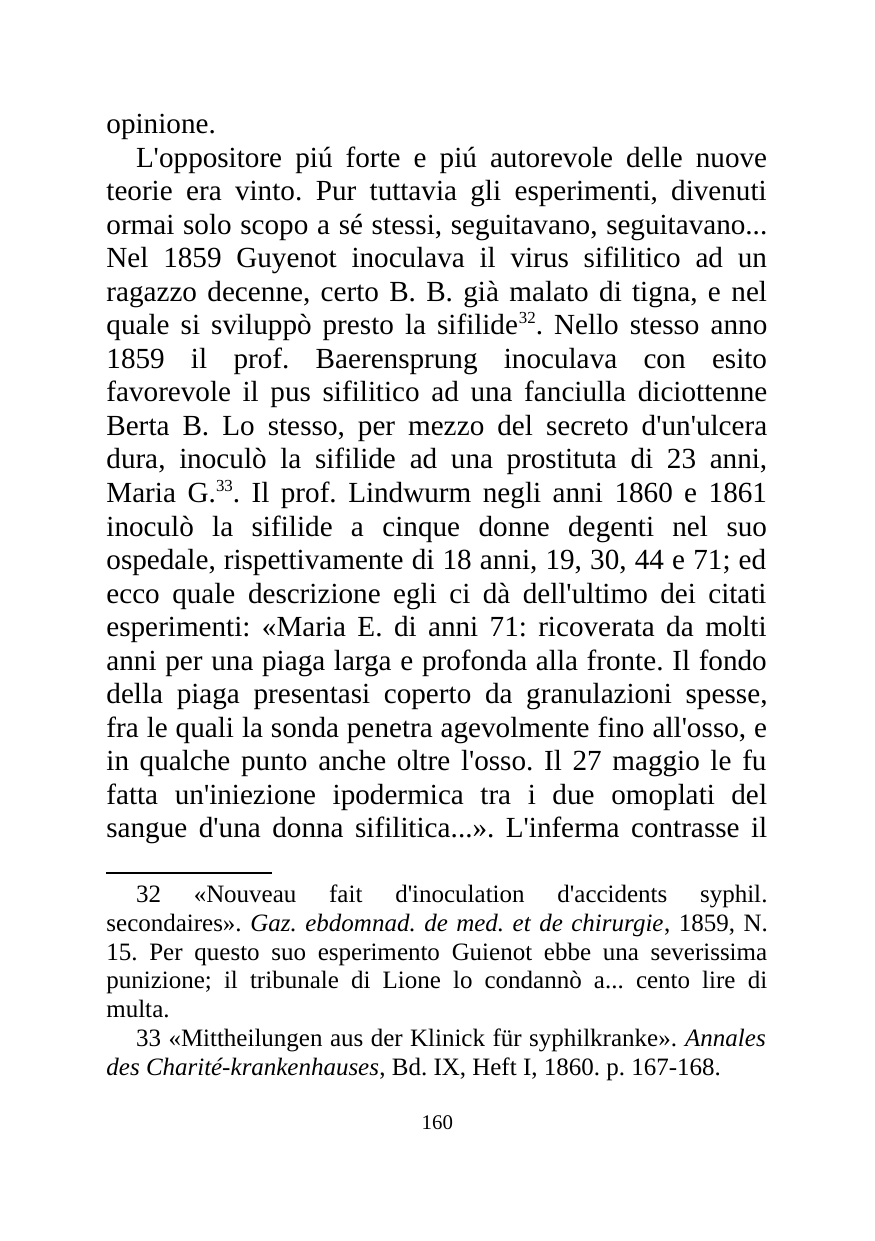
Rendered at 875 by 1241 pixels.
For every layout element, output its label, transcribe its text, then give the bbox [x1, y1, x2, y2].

text «Nouveau fait d'inoculation d'accidents syphil. secondaires». Gaz. ebdomnad. de med. et de chirurgie, 1859, N. 15. Per questo suo esperimento Guienot ebbe una severissima punizione; il tribunale di Lione lo condannò a... cento lire di multa. [106, 879, 768, 1023]
text opinione. [106, 106, 768, 140]
text «Mittheilungen aus der Klinick für syphilkranke». Annales des Charité-krankenhauses, Bd. IX, Heft I, 1860. p. 167-168. [106, 1023, 768, 1080]
text L'oppositore piú forte e piú autorevole delle nuove teorie era vinto. Pur tuttavia gli esperimenti, divenuti ormai solo scopo a sé stessi, seguitavano, seguitavano... Nel 1859 Guyenot inoculava il virus sifilitico ad un ragazzo decenne, certo B. B. già malato di tigna, e nel quale si sviluppò presto la sifilide. Nello stesso anno 1859 il prof. Baerensprung inoculava con esito favorevole il pus sifilitico ad una fanciulla diciottenne Berta B. Lo stesso, per mezzo del secreto d'un'ulcera dura, inoculò la sifilide ad una prostituta di 23 anni, Maria G.. Il prof. Lindwurm negli anni 1860 e 1861 inoculò la sifilide a cinque donne degenti nel suo ospedale, rispettivamente di 18 anni, 19, 30, 44 e 71; ed ecco quale descrizione egli ci dà dell'ultimo dei citati esperimenti: «Maria E. di anni 71: ricoverata da molti anni per una piaga larga e profonda alla fronte. Il fondo della piaga presentasi coperto da granulazioni spesse, fra le quali la sonda penetra agevolmente fino all'osso, e in qualche punto anche oltre l'osso. Il 27 maggio le fu fatta un'iniezione ipodermica tra i due omoplati del sangue d'una donna sifilitica...». L'inferma contrasse il male. [106, 140, 768, 844]
